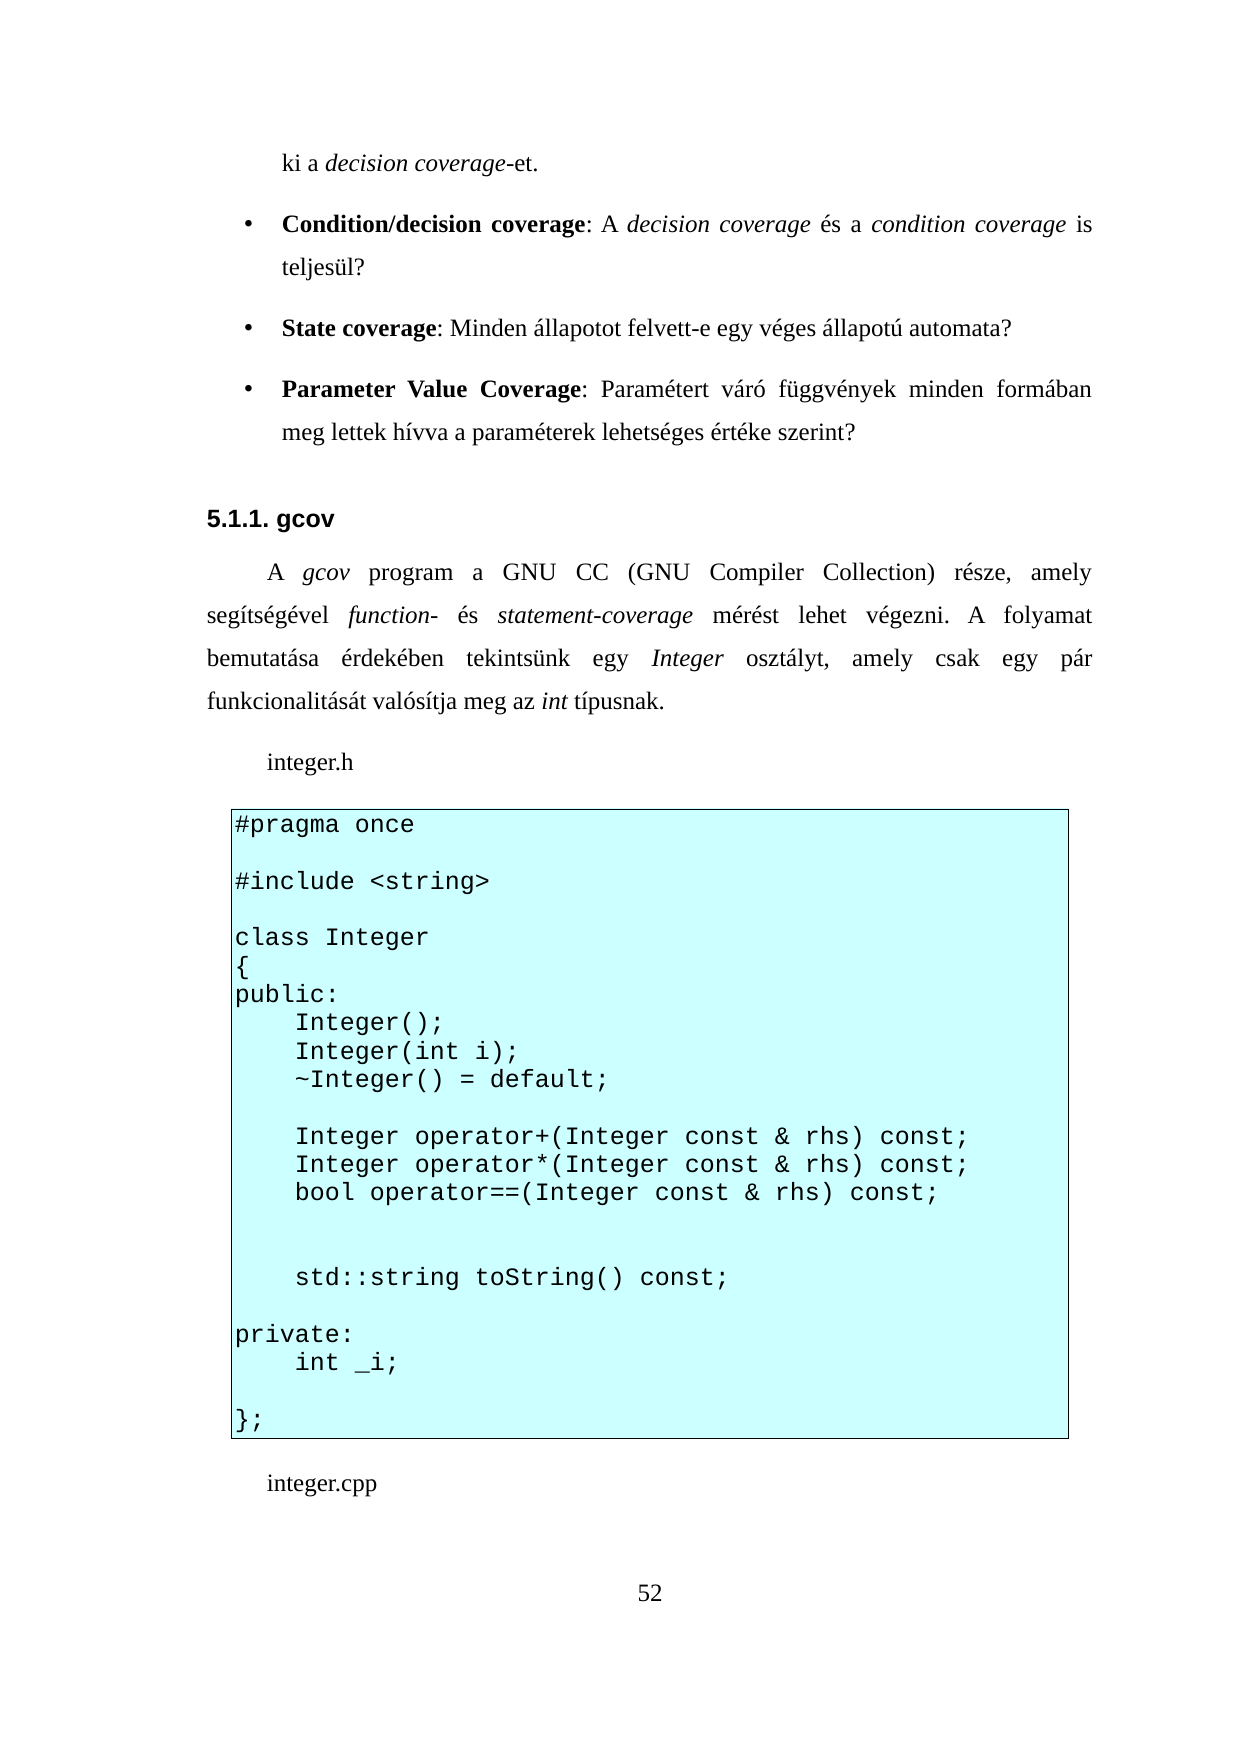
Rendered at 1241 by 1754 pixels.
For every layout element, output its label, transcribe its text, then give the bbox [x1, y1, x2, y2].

text integer.cpp [207, 1468, 1093, 1497]
list Parameter Value Coverage: Paramétert váró függvények minden formában meg lettek hívva a paraméterek lehetséges értéke szerint? [244, 374, 1093, 446]
subtitle gcov [207, 504, 1093, 533]
text #pragma once #include <string> class Integer { public: Integer(); Integer(int i); ~Integer() = default; Integer operator+(Integer const & rhs) const; Integer operator*(Integer const & rhs) const; bool operator==(Integer const & rhs) const; std::string toString() const; private: int _i; }; [232, 810, 1068, 1438]
list ki a decision coverage-et. [244, 148, 1093, 176]
text A gcov program a GNU CC (GNU Compiler Collection) része, amely segítségével function- és statement-coverage mérést lehet végezni. A folyamat bemutatása érdekében tekintsünk egy Integer osztályt, amely csak egy pár funkcionalitását valósítja meg az int típusnak. [207, 557, 1093, 715]
list Condition/decision coverage: A decision coverage és a condition coverage is teljesül? [244, 209, 1093, 281]
text integer.h [207, 747, 1093, 776]
list State coverage: Minden állapotot felvett-e egy véges állapotú automata? [244, 313, 1093, 342]
